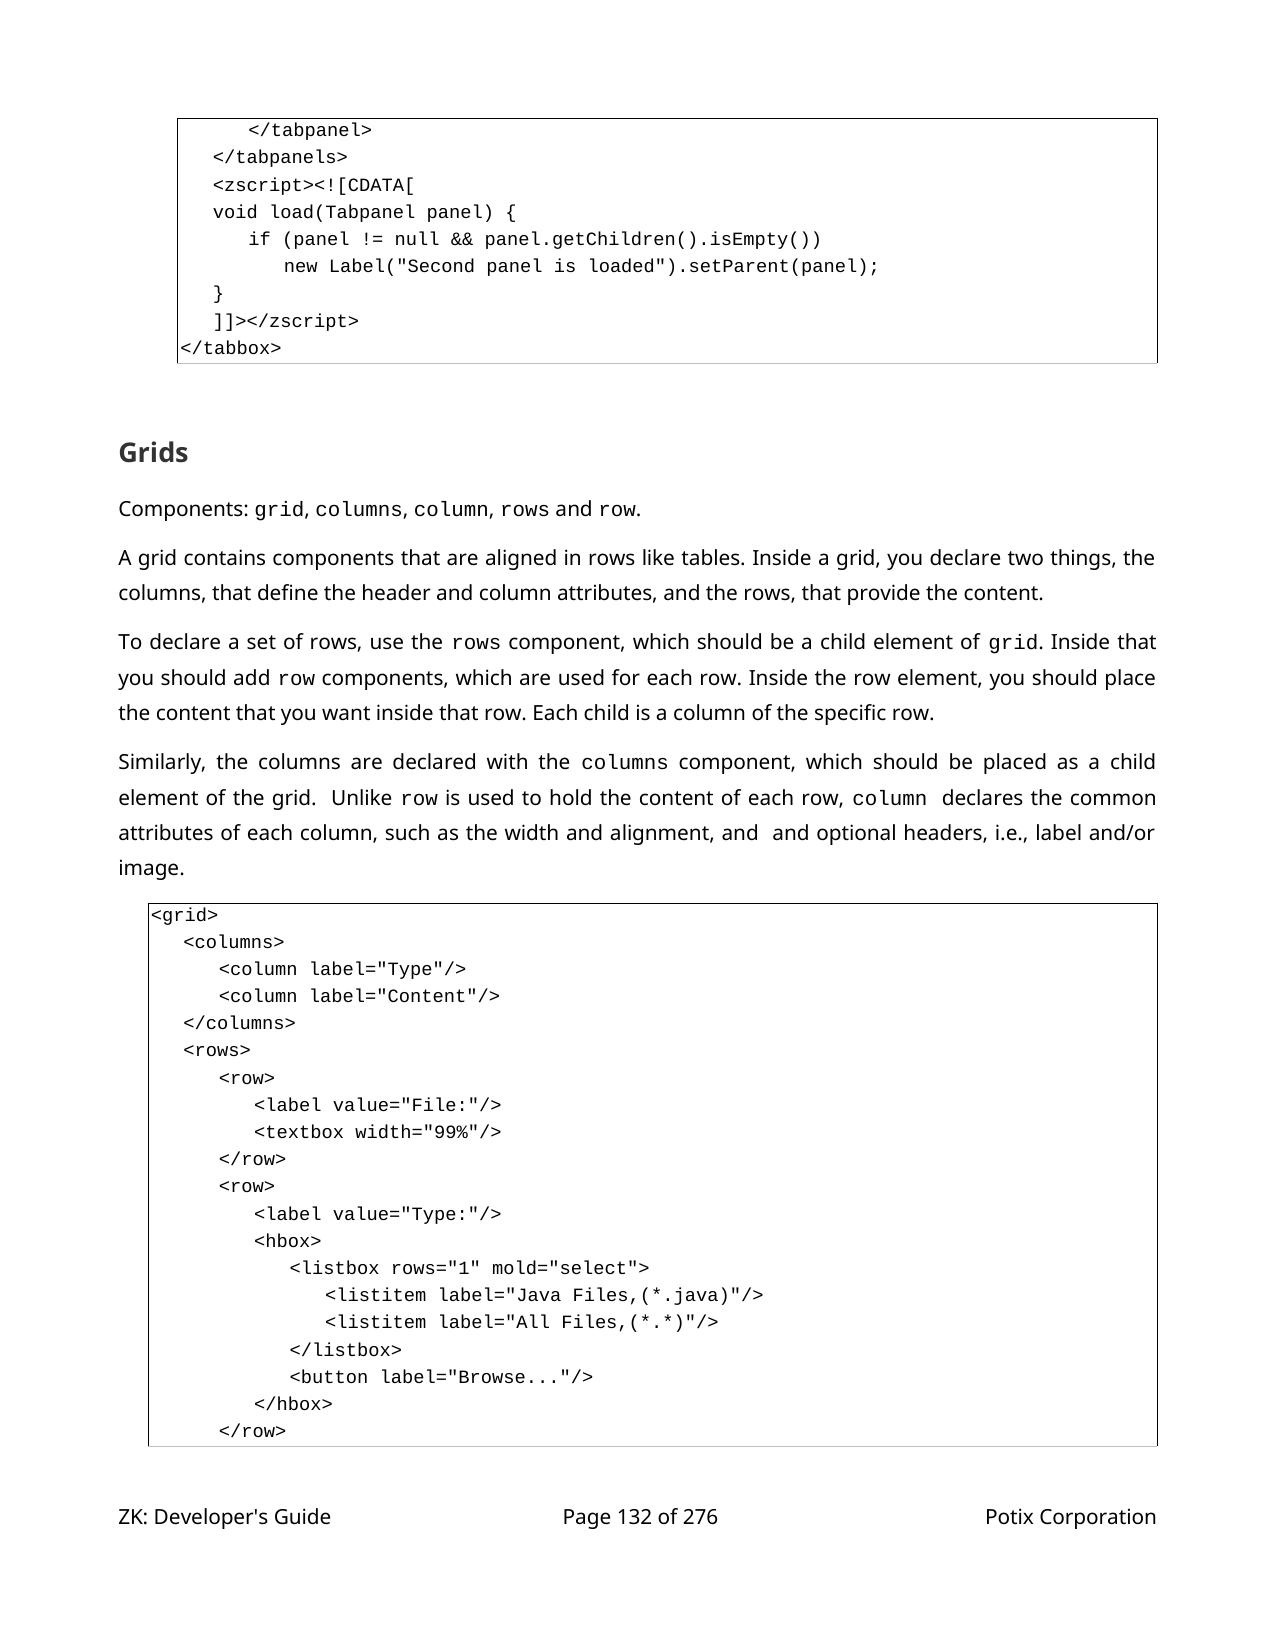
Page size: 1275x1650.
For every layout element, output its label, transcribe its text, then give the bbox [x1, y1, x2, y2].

text <column label="Content"/> [149, 984, 1157, 1008]
text <label value="Type:"/> [149, 1201, 1157, 1226]
text </columns> [149, 1011, 1157, 1035]
text new Label("Second panel is loaded").setParent(panel); [178, 254, 1157, 278]
text To declare a set of rows, use the rows component, which should be a child element of grid. Inside that you should add row components, which are used for each row. Inside the row element, you should place the content that you want inside that row. Each child is a column of the specific row. [118, 627, 1157, 727]
text </tabpanel> [178, 119, 1157, 142]
text <button label="Browse..."/> [149, 1364, 1157, 1389]
text A grid contains components that are aligned in rows like tables. Inside a grid, you declare two things, the columns, that define the header and column attributes, and the rows, that provide the content. [118, 543, 1157, 607]
text <textbox width="99%"/> [149, 1120, 1157, 1144]
text </tabbox> [178, 336, 1157, 363]
text if (panel != null && panel.getChildren().isEmpty()) [178, 227, 1157, 251]
text </row> [149, 1419, 1157, 1446]
text Similarly, the columns are declared with the columns component, which should be placed as a child element of the grid. Unlike row is used to hold the content of each row, column declares the common attributes of each column, such as the width and alignment, and and optional headers, i.e., label and/or image. [118, 747, 1157, 882]
text <hbox> [149, 1229, 1157, 1253]
text <row> [149, 1174, 1157, 1198]
text <rows> [149, 1038, 1157, 1063]
text <zscript><![CDATA[ [178, 172, 1157, 197]
text <label value="File:"/> [149, 1093, 1157, 1117]
text <row> [149, 1066, 1157, 1090]
text void load(Tabpanel panel) { [178, 200, 1157, 224]
text <column label="Type"/> [149, 957, 1157, 981]
text </tabpanels> [178, 145, 1157, 169]
text </row> [149, 1147, 1157, 1171]
text <listbox rows="1" mold="select"> [149, 1256, 1157, 1280]
text Components: grid, columns, column, rows and row. [118, 494, 1157, 523]
subtitle Grids [118, 434, 1157, 471]
text <columns> [149, 929, 1157, 954]
text </hbox> [149, 1392, 1157, 1416]
text </listbox> [149, 1337, 1157, 1362]
text <grid> [149, 904, 1157, 927]
text ]]></zscript> [178, 308, 1157, 333]
text <listitem label="Java Files,(*.java)"/> [149, 1283, 1157, 1307]
text } [178, 281, 1157, 306]
text <listitem label="All Files,(*.*)"/> [149, 1310, 1157, 1334]
